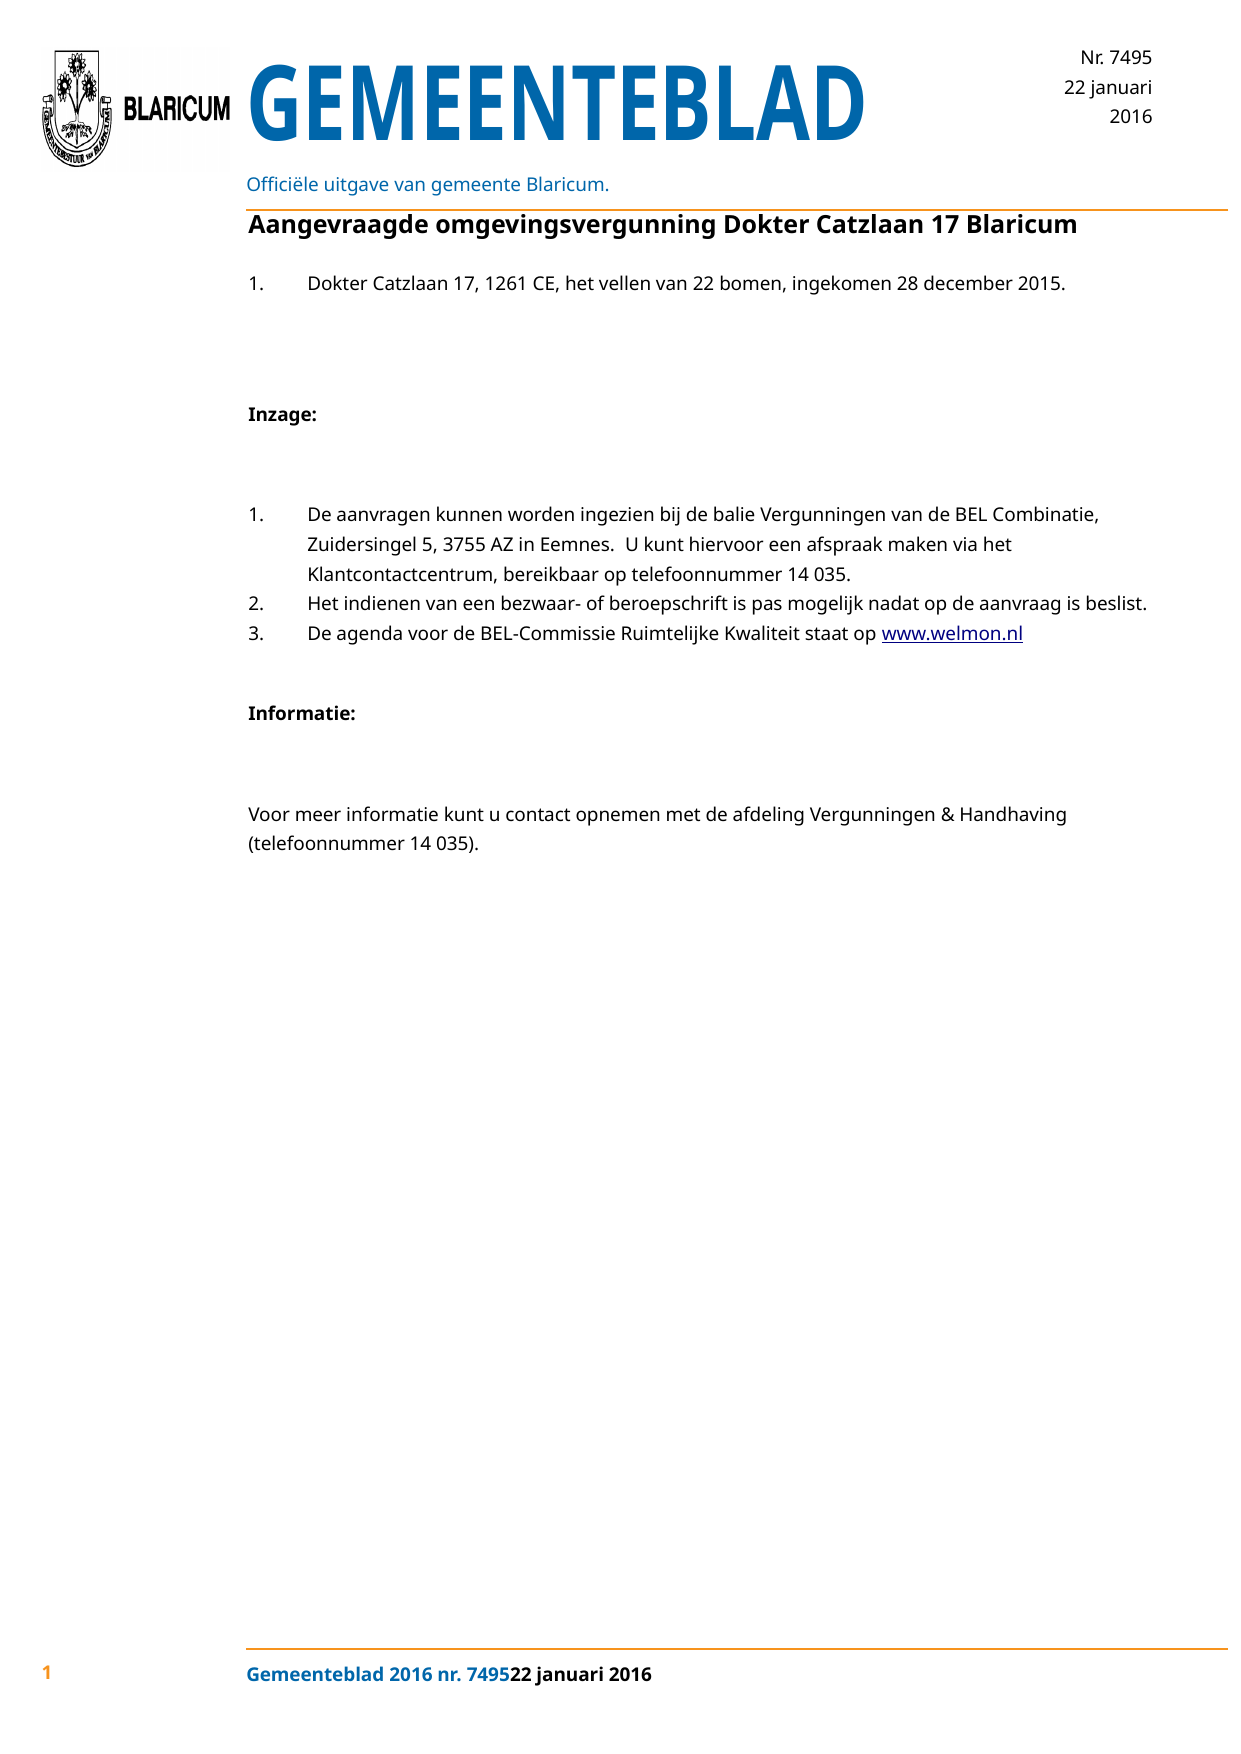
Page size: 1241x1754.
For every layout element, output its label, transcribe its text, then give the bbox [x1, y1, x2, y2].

list Het indienen van een bezwaar- of beroepschrift is pas mogelijk nadat op de aanvraag is beslist. [248, 590, 1152, 616]
text Voor meer informatie kunt u contact opnemen met de afdeling Vergunningen & Handhaving (telefoonnummer 14 035). [248, 801, 1152, 856]
list Dokter Catzlaan 17, 1261 CE, het vellen van 22 bomen, ingekomen 28 december 2015. [248, 270, 1152, 296]
text Informatie: [248, 700, 1152, 726]
text Aangevraagde omgevingsvergunning Dokter Catzlaan 17 Blaricum [248, 211, 1152, 241]
picture [41, 47, 231, 172]
list De agenda voor de BEL-Commissie Ruimtelijke Kwaliteit staat op www.welmon.nl [248, 620, 1152, 646]
list De aanvragen kunnen worden ingezien bij de balie Vergunningen van de BEL Combinatie, Zuidersingel 5, 3755 AZ in Eemnes. U kunt hiervoor een afspraak maken via het Klantcontactcentrum, bereikbaar op telefoonnummer 14 035. [248, 502, 1152, 586]
text Inzage: [248, 401, 1152, 426]
